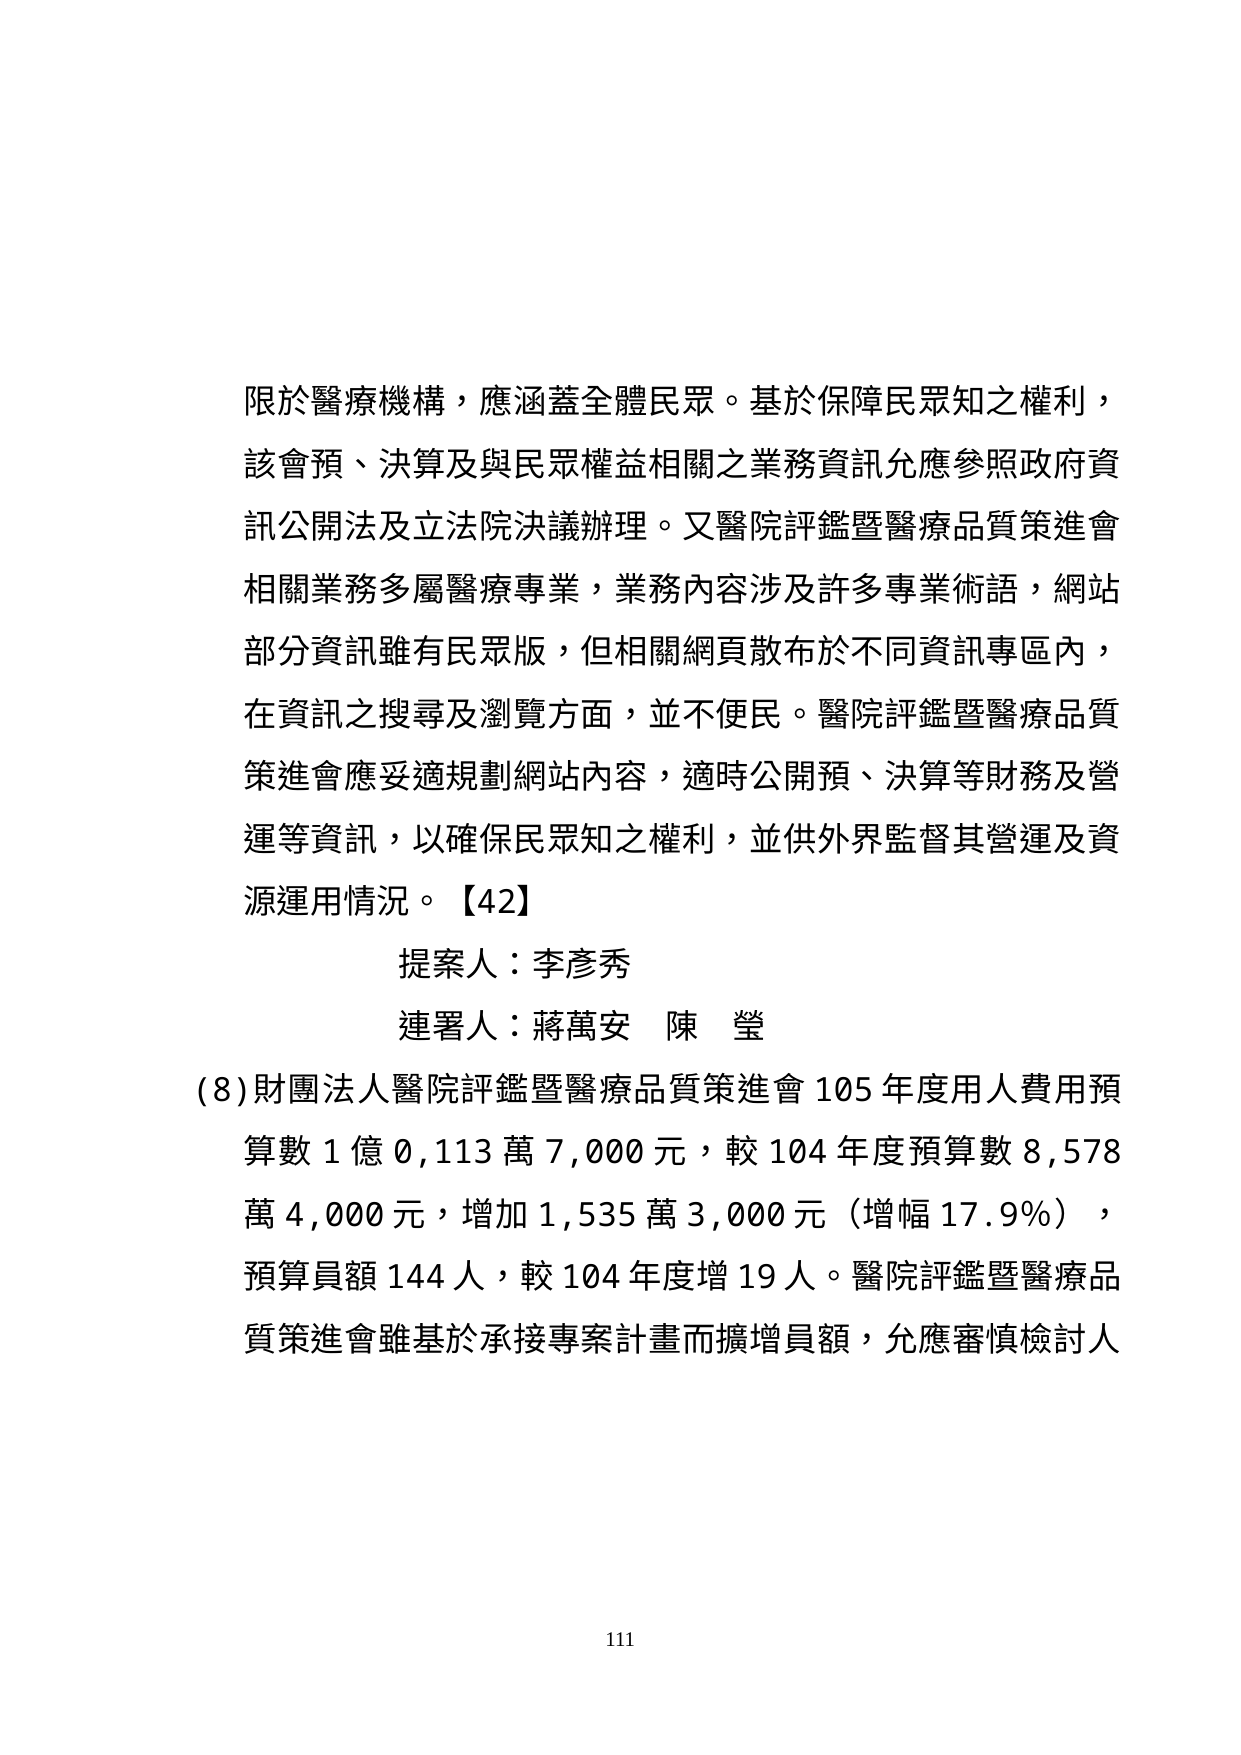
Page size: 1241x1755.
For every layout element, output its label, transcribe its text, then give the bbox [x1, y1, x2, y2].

text 限於醫療機構，應涵蓋全體民眾。基於保障民眾知之權利，該會預、決算及與民眾權益相關之業務資訊允應參照政府資訊公開法及立法院決議辦理。又醫院評鑑暨醫療品質策進會相關業務多屬醫療專業，業務內容涉及許多專業術語，網站部分資訊雖有民眾版，但相關網頁散布於不同資訊專區內，在資訊之搜尋及瀏覽方面，並不便民。醫院評鑑暨醫療品質策進會應妥適規劃網站內容，適時公開預、決算等財務及營運等資訊，以確保民眾知之權利，並供外界監督其營運及資源運用情況。【42】 [192, 358, 1122, 920]
text 提案人：李彥秀 [118, 920, 1122, 983]
text (8)財團法人醫院評鑑暨醫療品質策進會105年度用人費用預算數1億0,113萬7,000元，較104年度預算數8,578萬4,000元，增加1,535萬3,000元（增幅17.9％），預算員額144人，較104年度增19人。醫院評鑑暨醫療品質策進會雖基於承接專案計畫而擴增員額，允應審慎檢討人 [192, 1045, 1122, 1358]
text 連署人：蔣萬安 陳 瑩 [118, 983, 1122, 1045]
